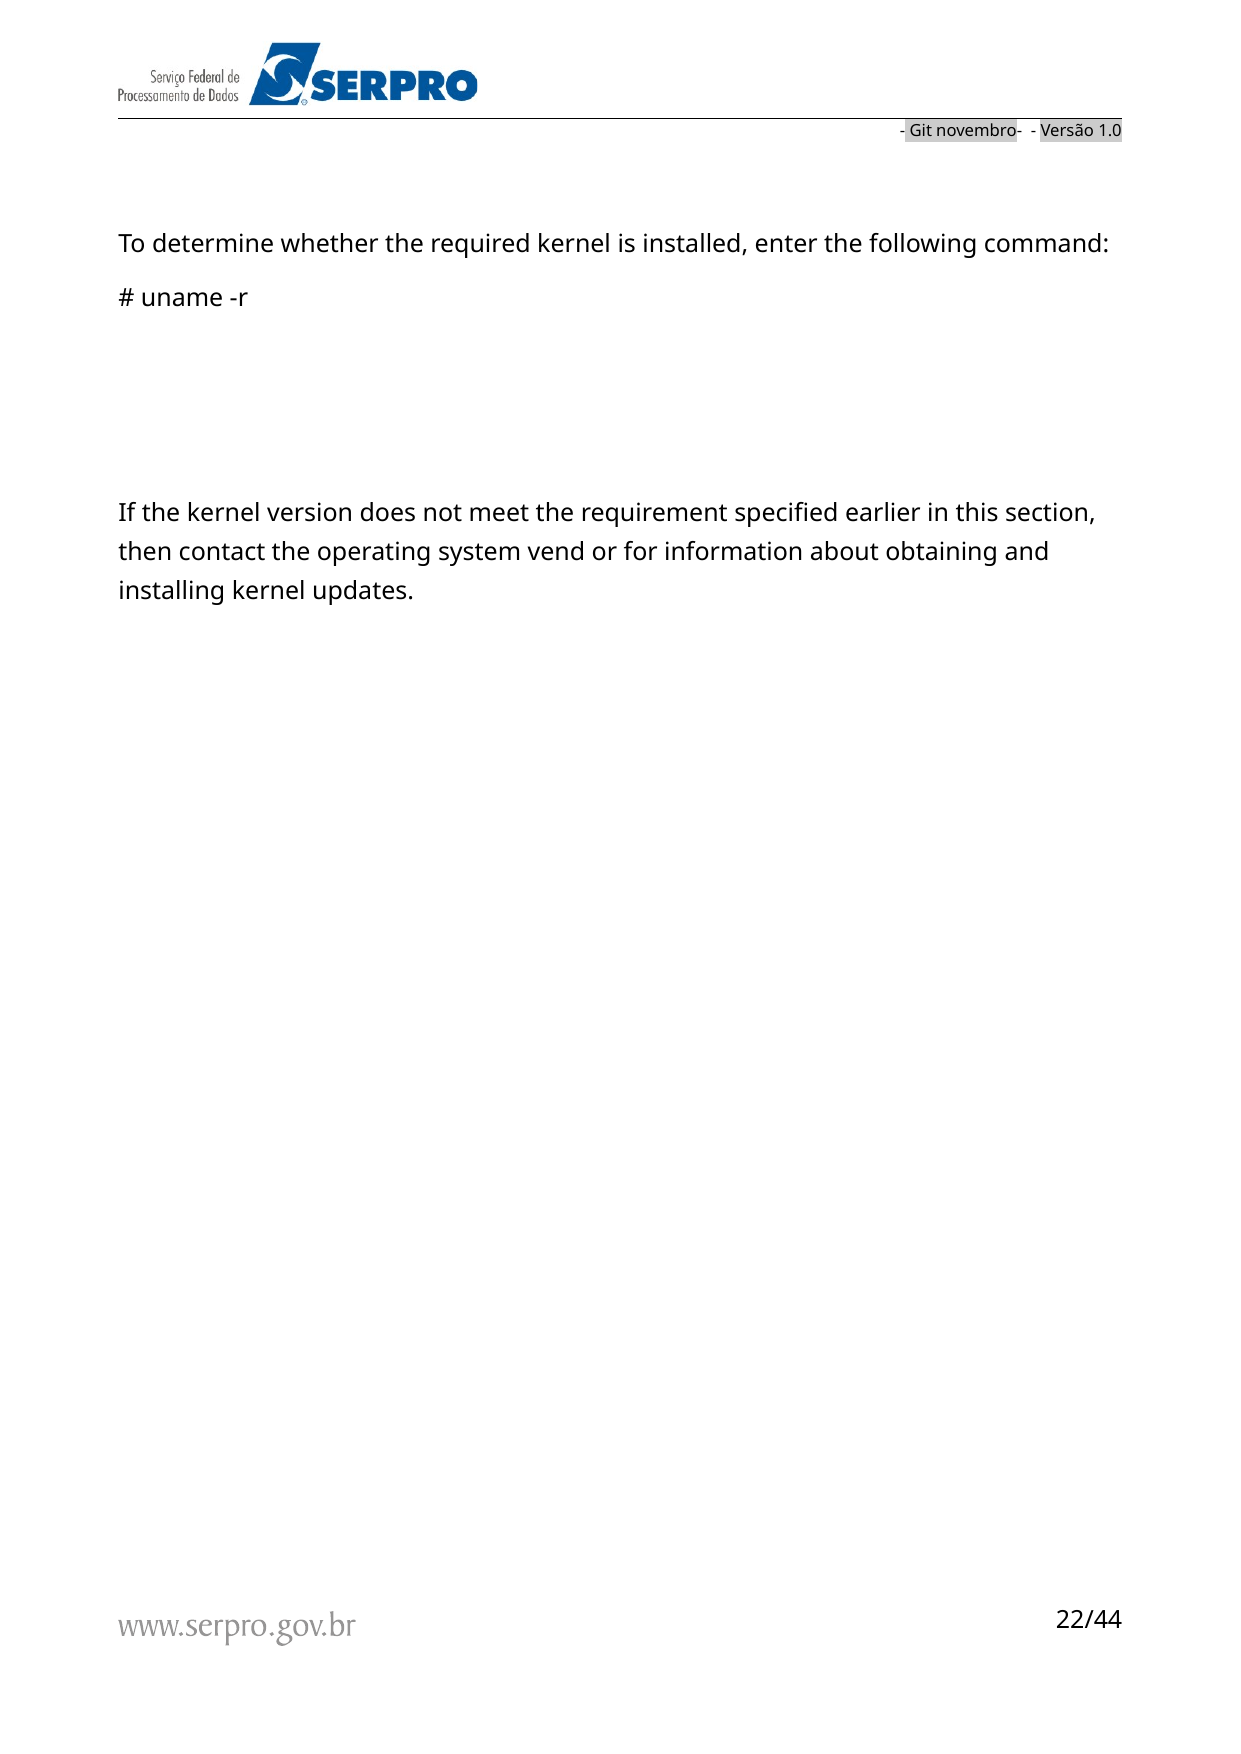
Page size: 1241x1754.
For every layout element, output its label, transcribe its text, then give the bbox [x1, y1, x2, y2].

text To determine whether the required kernel is installed, enter the following command: [118, 225, 1122, 259]
text # uname -r [118, 279, 1122, 313]
picture [118, 41, 478, 106]
text If the kernel version does not meet the requirement specified earlier in this section, then contact the operating system vend or for information about obtaining and installing kernel updates. [118, 494, 1122, 607]
